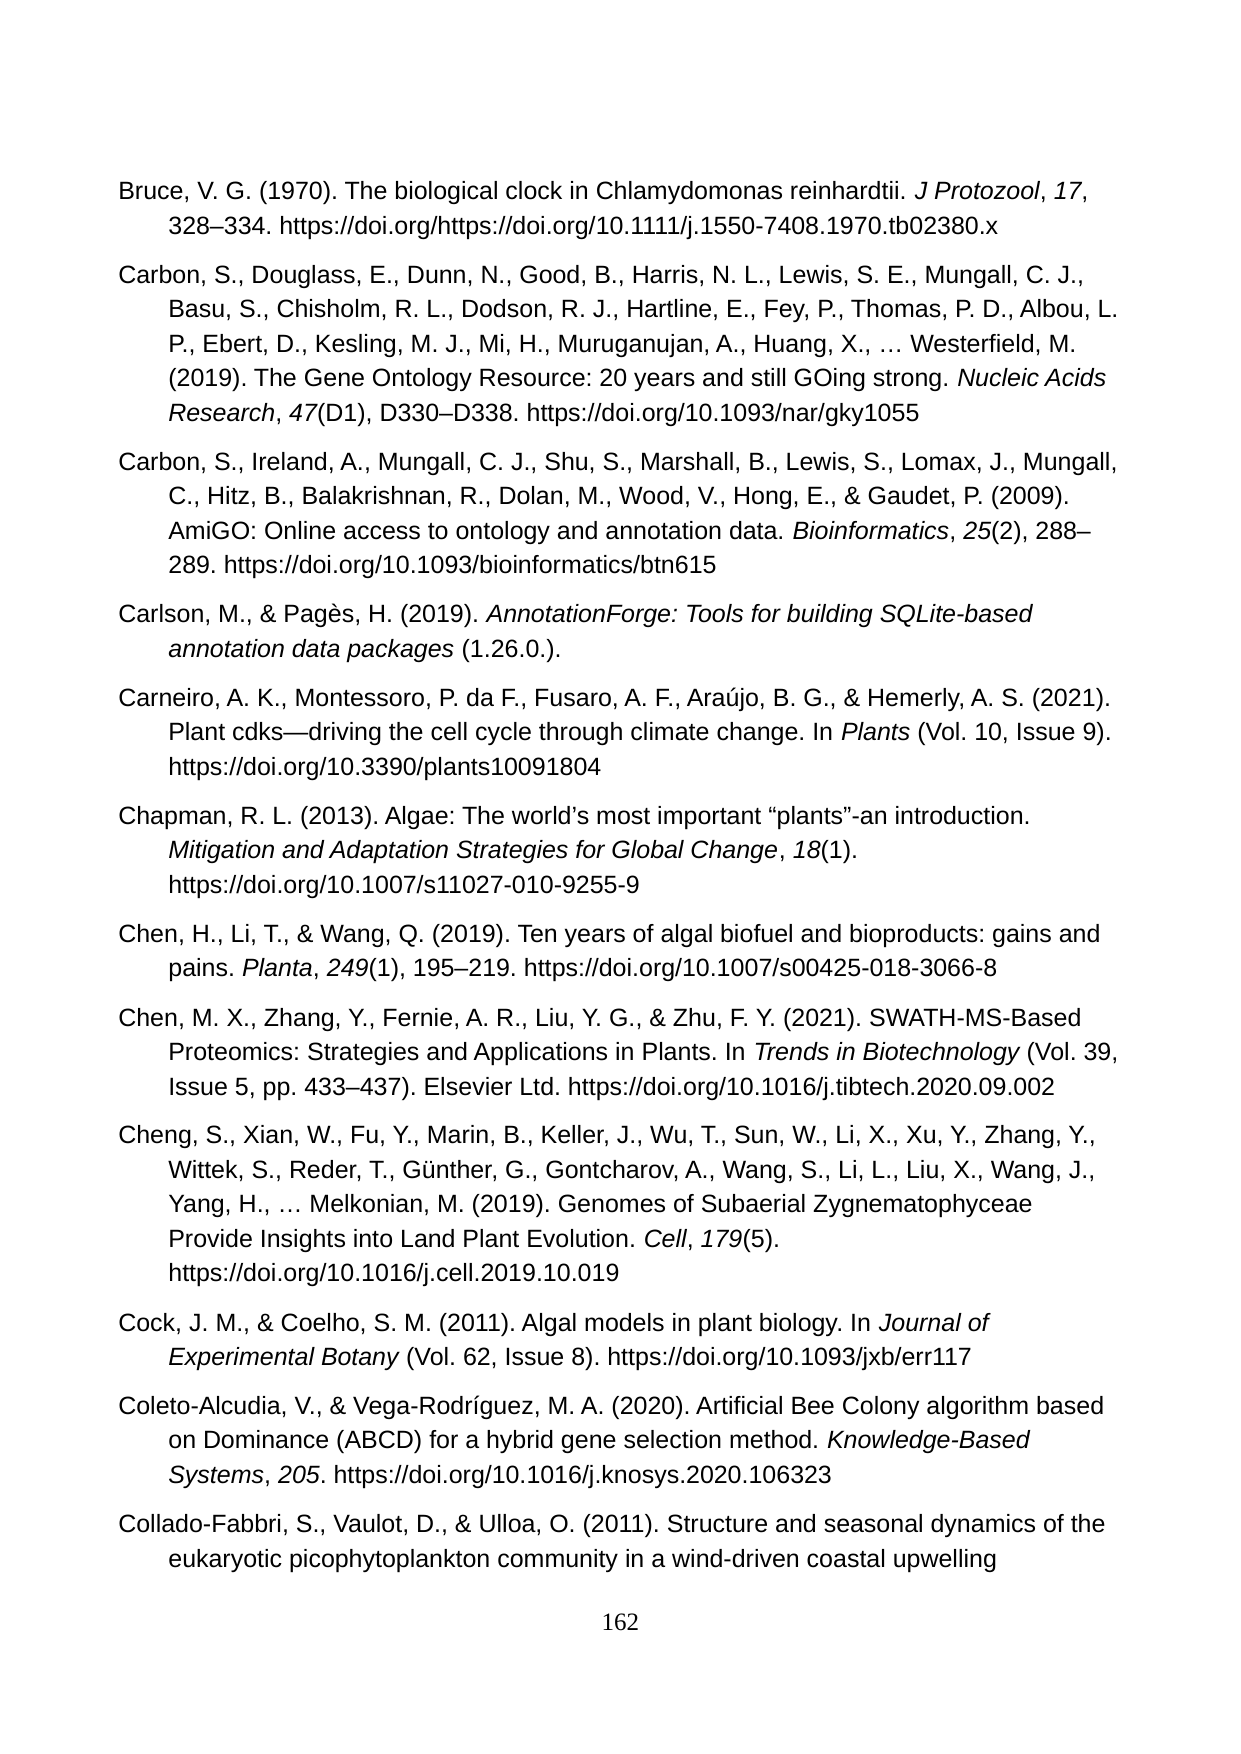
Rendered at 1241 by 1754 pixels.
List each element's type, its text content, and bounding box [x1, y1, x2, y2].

text Cock, J. M., & Coelho, S. M. (2011). Algal models in plant biology. In Journal of Experimental Botany (Vol. 62, Issue 8). https://doi.org/10.1093/jxb/err117 [118, 1307, 1122, 1371]
text Cheng, S., Xian, W., Fu, Y., Marin, B., Keller, J., Wu, T., Sun, W., Li, X., Xu, Y., Zhang, Y., Wittek, S., Reder, T., Günther, G., Gontcharov, A., Wang, S., Li, L., Liu, X., Wang, J., Yang, H., … Melkonian, M. (2019). Genomes of Subaerial Zygnematophyceae Provide Insights into Land Plant Evolution. Cell, 179(5). https://doi.org/10.1016/j.cell.2019.10.019 [118, 1121, 1122, 1287]
text Chen, M. X., Zhang, Y., Fernie, A. R., Liu, Y. G., & Zhu, F. Y. (2021). SWATH-MS-Based Proteomics: Strategies and Applications in Plants. In Trends in Biotechnology (Vol. 39, Issue 5, pp. 433–437). Elsevier Ltd. https://doi.org/10.1016/j.tibtech.2020.09.002 [118, 1002, 1122, 1100]
text Carlson, M., & Pagès, H. (2019). AnnotationForge: Tools for building SQLite-based annotation data packages (1.26.0.). [118, 599, 1122, 663]
text Collado-Fabbri, S., Vaulot, D., & Ulloa, O. (2011). Structure and seasonal dynamics of the eukaryotic picophytoplankton community in a wind-driven coastal upwelling [118, 1509, 1122, 1572]
text Coleto-Alcudia, V., & Vega-Rodríguez, M. A. (2020). Artificial Bee Colony algorithm based on Dominance (ABCD) for a hybrid gene selection method. Knowledge-Based Systems, 205. https://doi.org/10.1016/j.knosys.2020.106323 [118, 1391, 1122, 1489]
text Bruce, V. G. (1970). The biological clock in Chlamydomonas reinhardtii. J Protozool, 17, 328–334. https://doi.org/https://doi.org/10.1111/j.1550-7408.1970.tb02380.x [118, 176, 1122, 239]
text Carbon, S., Ireland, A., Mungall, C. J., Shu, S., Marshall, B., Lewis, S., Lomax, J., Mungall, C., Hitz, B., Balakrishnan, R., Dolan, M., Wood, V., Hong, E., & Gaudet, P. (2009). AmiGO: Online access to ontology and annotation data. Bioinformatics, 25(2), 288–289. https://doi.org/10.1093/bioinformatics/btn615 [118, 447, 1122, 579]
text Carneiro, A. K., Montessoro, P. da F., Fusaro, A. F., Araújo, B. G., & Hemerly, A. S. (2021). Plant cdks—driving the cell cycle through climate change. In Plants (Vol. 10, Issue 9). https://doi.org/10.3390/plants10091804 [118, 683, 1122, 781]
text Chapman, R. L. (2013). Algae: The world’s most important “plants”-an introduction. Mitigation and Adaptation Strategies for Global Change, 18(1). https://doi.org/10.1007/s11027-010-9255-9 [118, 801, 1122, 899]
text Carbon, S., Douglass, E., Dunn, N., Good, B., Harris, N. L., Lewis, S. E., Mungall, C. J., Basu, S., Chisholm, R. L., Dodson, R. J., Hartline, E., Fey, P., Thomas, P. D., Albou, L. P., Ebert, D., Kesling, M. J., Mi, H., Muruganujan, A., Huang, X., … Westerfield, M. (2019). The Gene Ontology Resource: 20 years and still GOing strong. Nucleic Acids Research, 47(D1), D330–D338. https://doi.org/10.1093/nar/gky1055 [118, 260, 1122, 427]
text Chen, H., Li, T., & Wang, Q. (2019). Ten years of algal biofuel and bioproducts: gains and pains. Planta, 249(1), 195–219. https://doi.org/10.1007/s00425-018-3066-8 [118, 919, 1122, 982]
